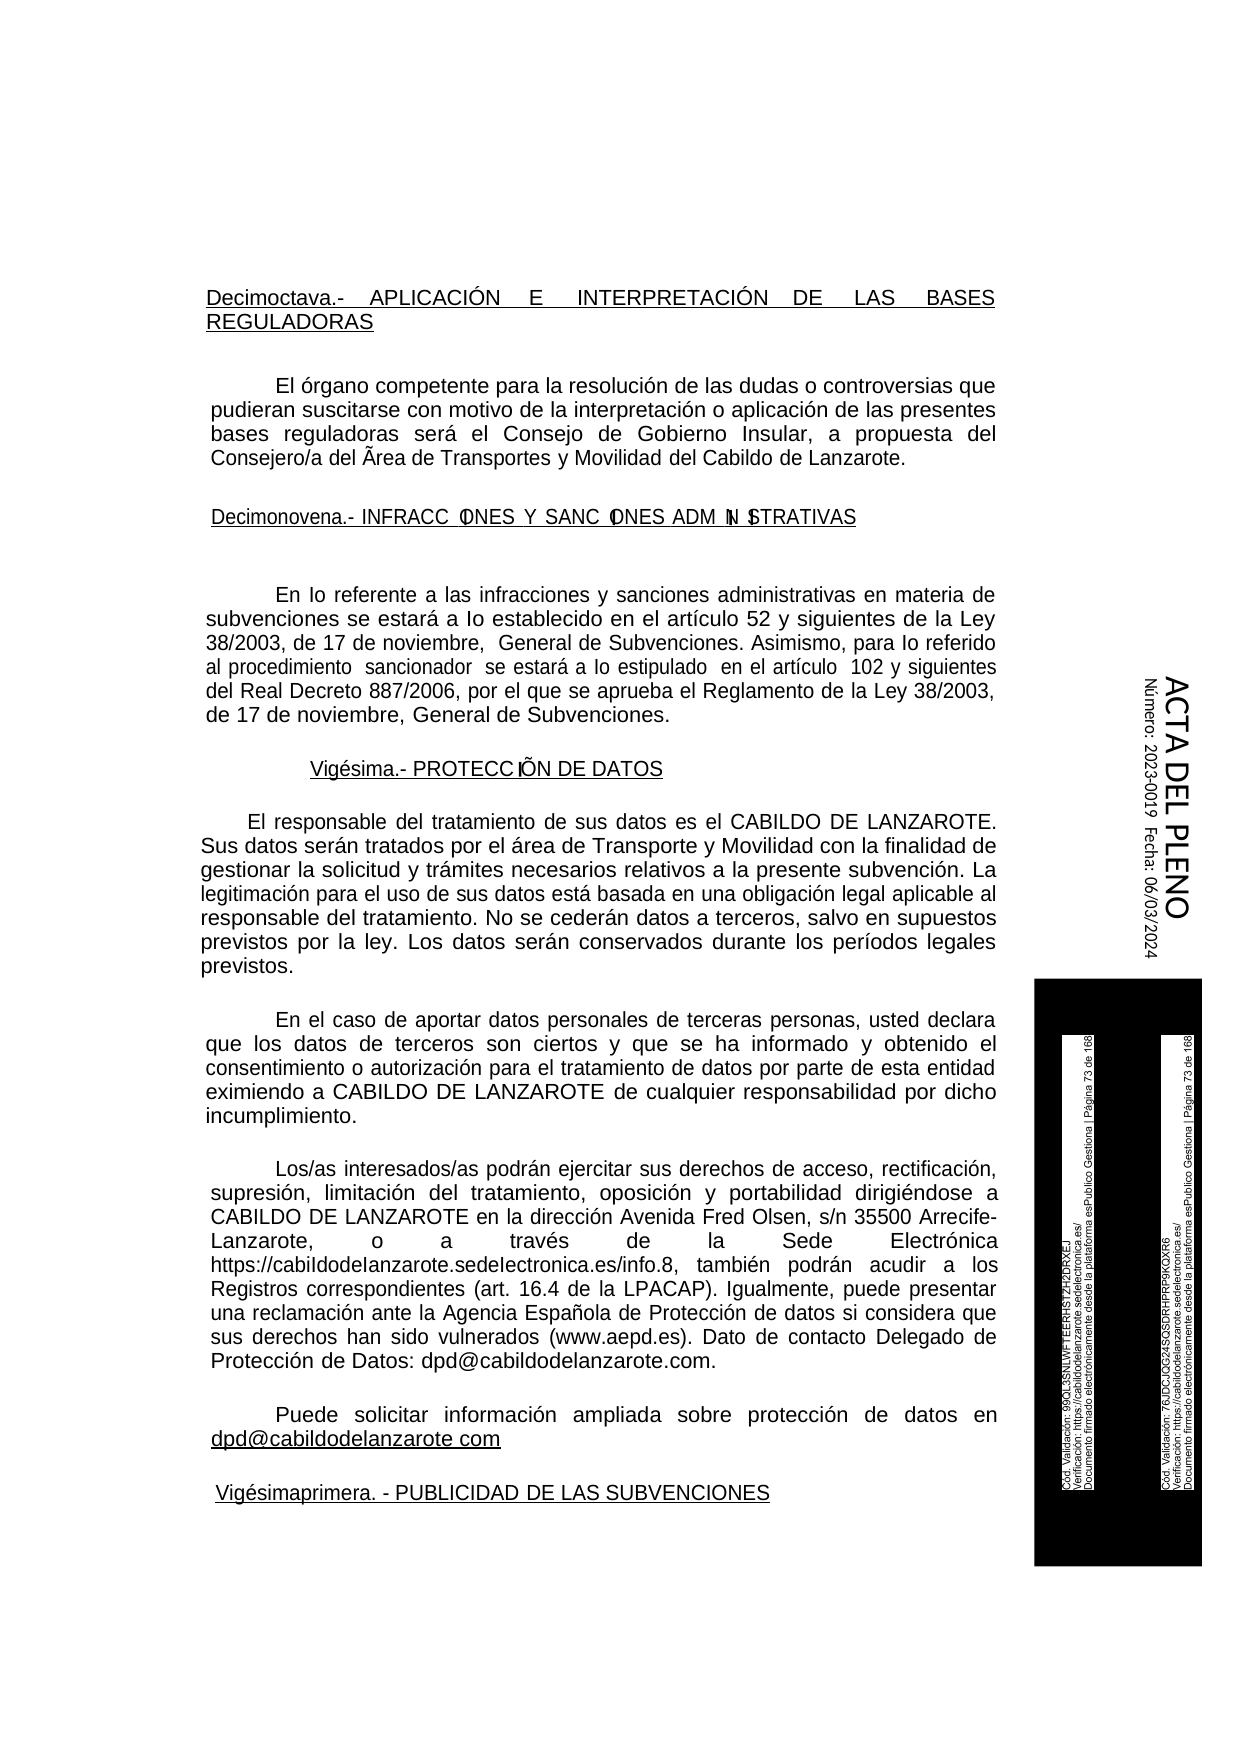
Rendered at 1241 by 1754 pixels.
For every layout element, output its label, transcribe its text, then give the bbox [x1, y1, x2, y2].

text Decimonovena.- INFRACC ONES Y SANC ONES ADM N STRATIVAS [211, 504, 1205, 529]
text Número: 2023-0019 Fecha: 06/03/2024 [1142, 678, 1161, 966]
text El órgano competente para la resolución de las dudas o controversias que pudieran suscitarse con motivo de la interpretación o aplicación de las presentes bases reguladoras será el Consejo de Gobierno Insular, a propuesta del Consejero/a del Ãrea de Transportes y Movilidad del Cabildo de Lanzarote. [210, 374, 997, 470]
text Puede solicitar información ampliada sobre protección de datos en dpd@cabildodelanzarote com [211, 1403, 998, 1451]
text Vigésimaprimera. - PUBLICIDAD DE LAS SUBVENCIONES [215, 1480, 1205, 1505]
text Los/as interesados/as podrán ejercitar sus derechos de acceso, rectificación, supresión, limitación del tratamiento, oposición y portabilidad dirigiéndose a CABILDO DE LANZAROTE en la dirección Avenida Fred Olsen, s/n 35500 Arrecife- Lanzarote, o a través de la Sede Electrónica https://cabiIdodeIanzarote.sedeIectronica.es/info.8, también podrán acudir a los Registros correspondientes (art. 16.4 de la LPACAP). Igualmente, puede presentar una reclamación ante la Agencia Española de Protección de datos si considera que sus derechos han sido vulnerados (www.aepd.es). Dato de contacto Delegado de Protección de Datos: dpd@cabildodelanzarote.com. [210, 1157, 998, 1373]
text El responsable del tratamiento de sus datos es el CABILDO DE LANZAROTE. Sus datos serán tratados por el área de Transporte y Movilidad con la finalidad de gestionar la solicitud y trámites necesarios relativos a la presente subvención. La legitimación para el uso de sus datos está basada en una obligación legal aplicable al responsable del tratamiento. No se cederán datos a terceros, salvo en supuestos previstos por la ley. Los datos serán conservados durante los períodos legales previstos. [200, 811, 998, 978]
picture [1161, 1035, 1194, 1480]
text ACTA DEL PLENO [1161, 676, 1196, 966]
text Decimoctava.- APLICACIÓN E INTERPRETACIÓN DE LAS BASES REGULADORAS [206, 287, 996, 334]
text Vigésima.- PROTECC ÕN DE DATOS [310, 756, 1142, 781]
text En Io referente a las infracciones y sanciones administrativas en materia de subvenciones se estará a Io establecido en el artículo 52 y siguientes de la Ley 38/2003, de 17 de noviembre, General de Subvenciones. Asimismo, para Io referido al procedimiento sancionador se estará a Io estipulado en el artículo 102 y siguientes del Real Decreto 887/2006, por el que se aprueba el Reglamento de la Ley 38/2003, de 17 de noviembre, General de Subvenciones. [206, 583, 997, 727]
text En el caso de aportar datos personales de terceras personas, usted declara que los datos de terceros son ciertos y que se ha informado y obtenido el consentimiento o autorización para el tratamiento de datos por parte de esta entidad eximiendo a CABILDO DE LANZAROTE de cualquier responsabilidad por dicho incumplimiento. [205, 1008, 997, 1128]
picture [1062, 1035, 1094, 1480]
